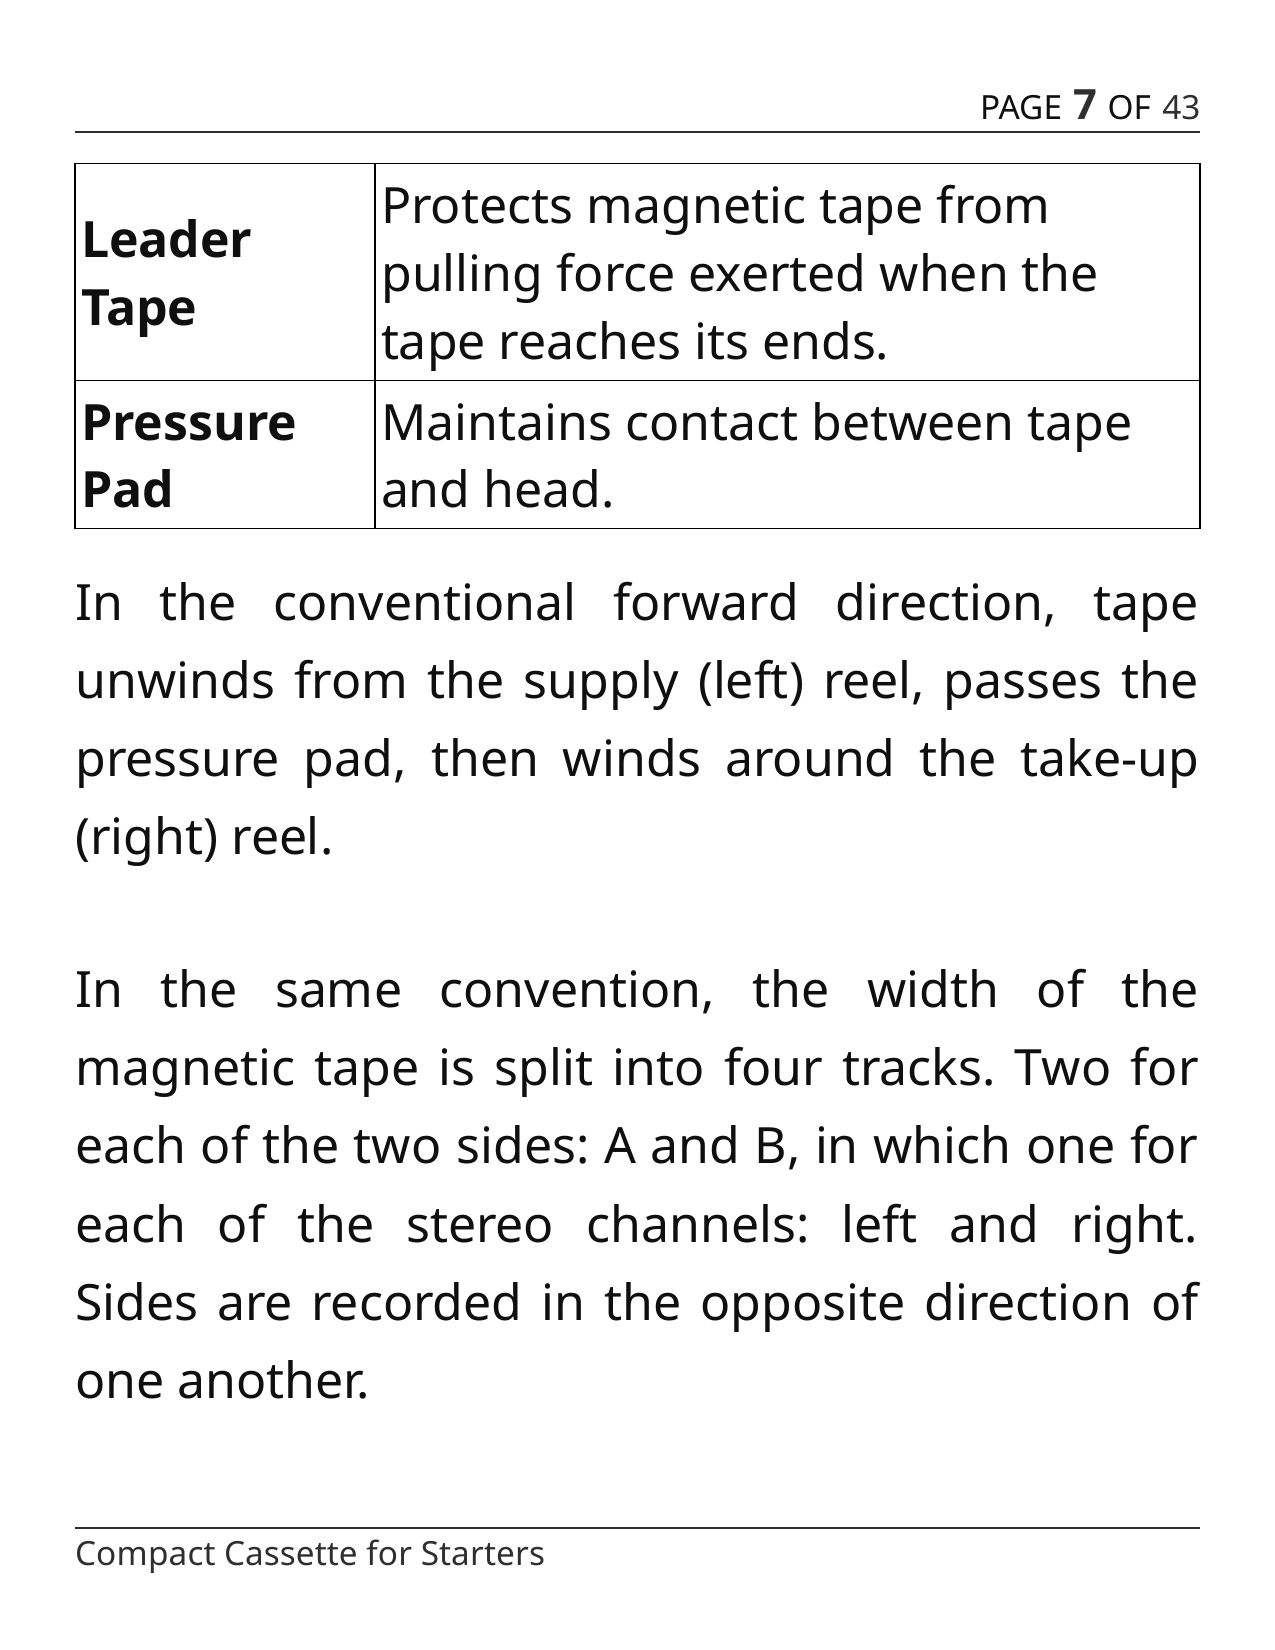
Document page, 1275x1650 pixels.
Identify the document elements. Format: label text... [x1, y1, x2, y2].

table_cell Pressure Pad [76, 381, 374, 528]
table_cell Protects magnetic tape from pulling force exerted when the tape reaches its ends. [376, 164, 1199, 379]
text In the same convention, the width of the magnetic tape is split into four tracks. Two for each of the two sides: A and B, in which one for each of the stereo channels: left and right. Sides are recorded in the opposite direction of one another. [75, 954, 1200, 1413]
text In the conventional forward direction, tape unwinds from the supply (left) reel, passes the pressure pad, then winds around the take-up (right) reel. [75, 567, 1200, 869]
table_cell Leader Tape [76, 164, 374, 379]
table_cell Maintains contact between tape and head. [376, 381, 1199, 528]
